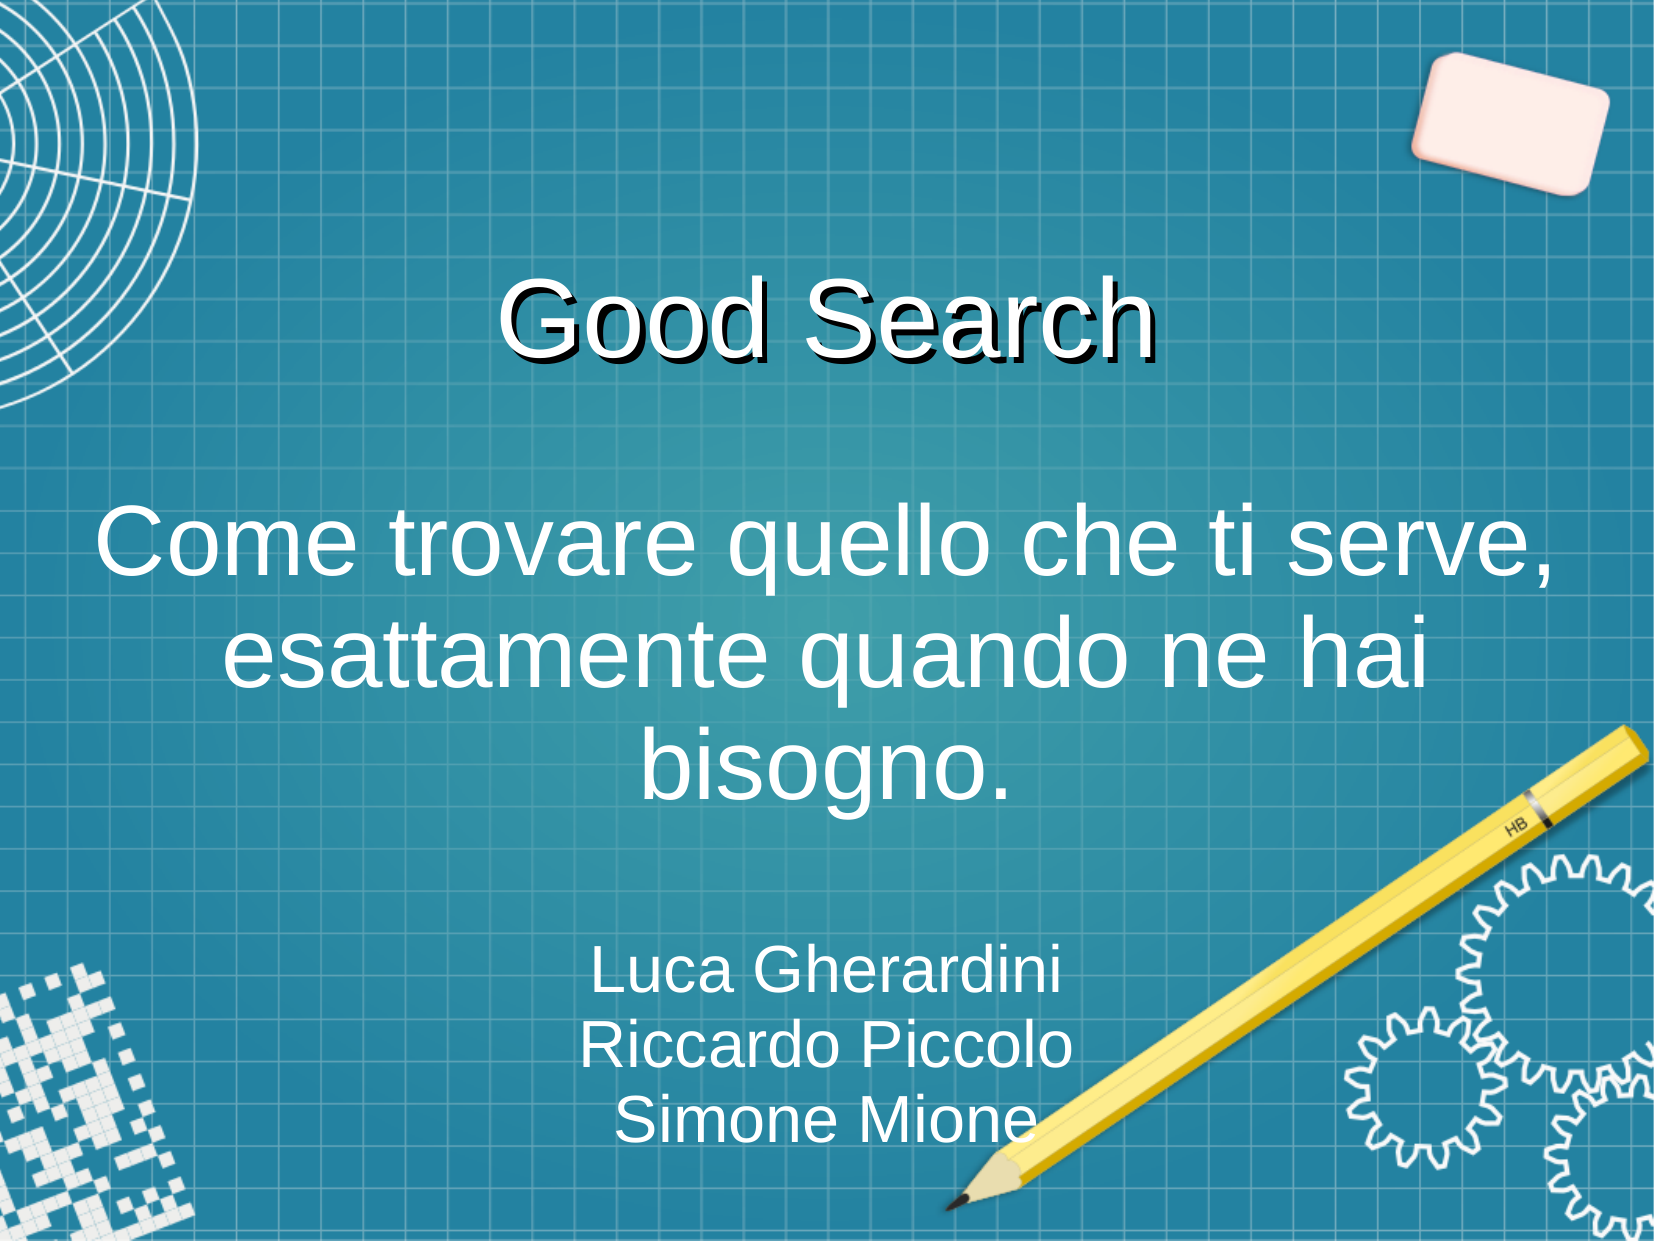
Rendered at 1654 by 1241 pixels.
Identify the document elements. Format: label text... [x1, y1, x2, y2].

title Good Search [82, 177, 1571, 461]
picture [0, 0, 1654, 1241]
subtitle Come trovare quello che ti serve, esattamente quando ne hai bisogno. Luca Gherardini Riccardo Piccolo Simone Mione [82, 519, 1571, 1123]
